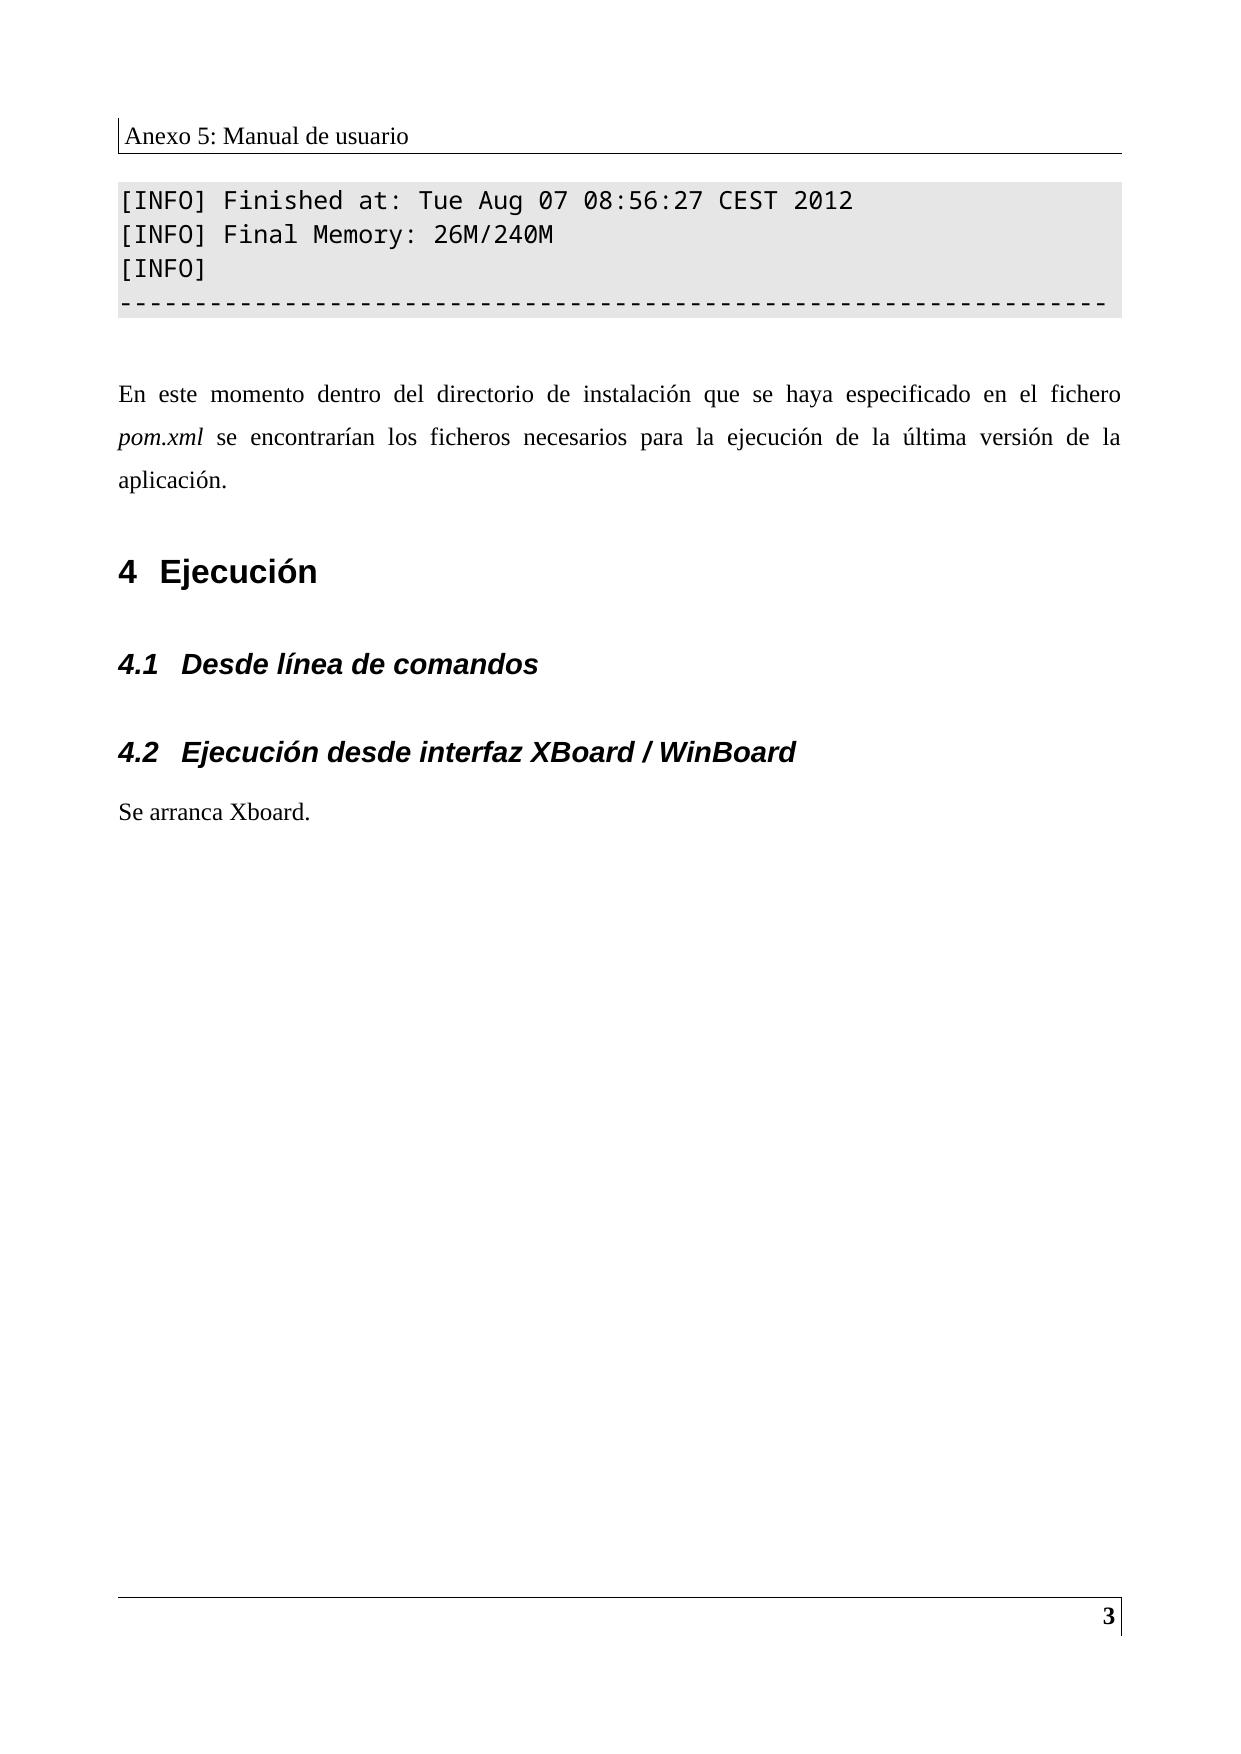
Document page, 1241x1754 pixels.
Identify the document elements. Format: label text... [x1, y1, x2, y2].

text [INFO] Finished at: Tue Aug 07 08:56:27 CEST 2012 [118, 182, 1122, 216]
subtitle Desde línea de comandos [118, 647, 1122, 680]
subtitle Ejecución [118, 551, 1122, 590]
text [INFO] Final Memory: 26M/240M [118, 216, 1122, 250]
text [INFO] ------------------------------------------------------------------ [118, 250, 1122, 318]
text En este momento dentro del directorio de instalación que se haya especificado en el fichero pom.xml se encontrarían los ficheros necesarios para la ejecución de la última versión de la aplicación. [118, 379, 1122, 494]
subtitle Ejecución desde interfaz XBoard / WinBoard [118, 735, 1122, 768]
text Se arranca Xboard. [118, 797, 1122, 826]
